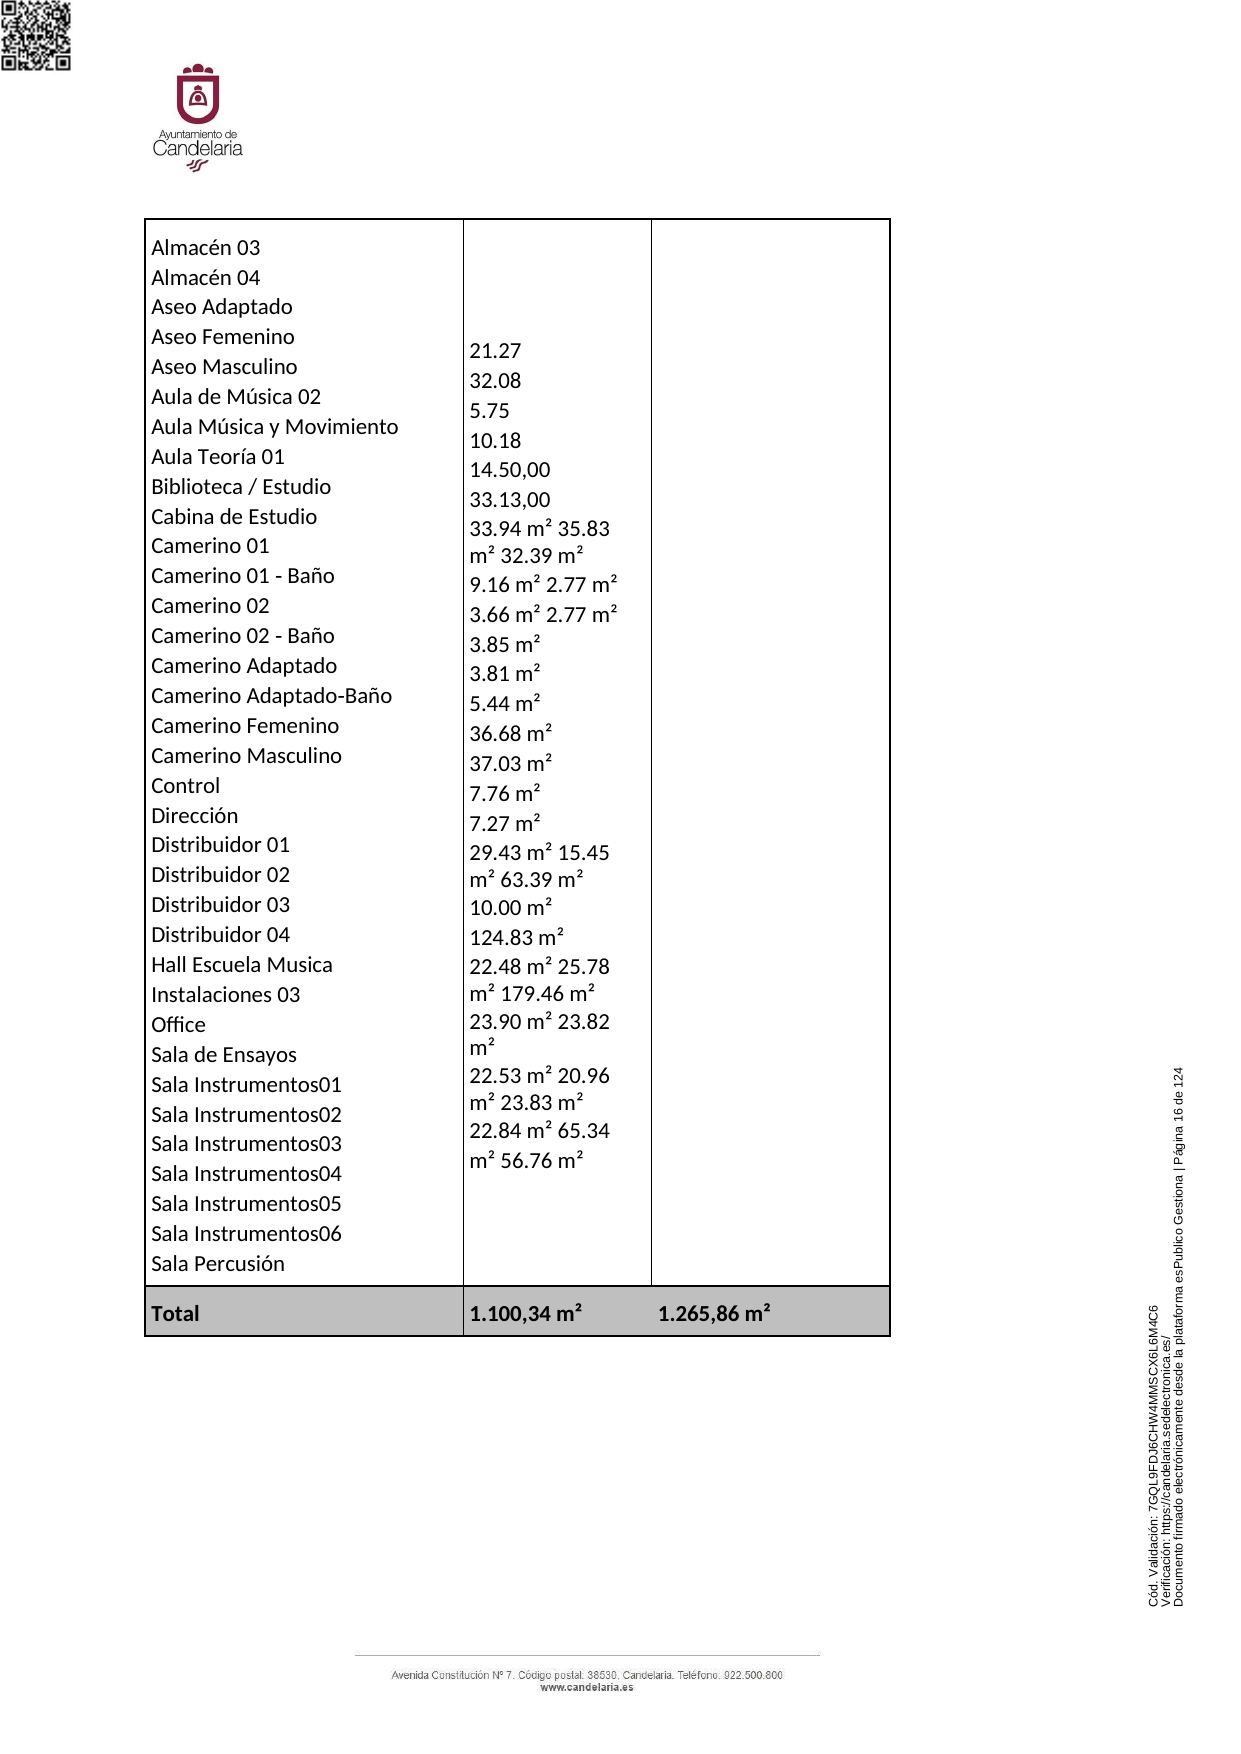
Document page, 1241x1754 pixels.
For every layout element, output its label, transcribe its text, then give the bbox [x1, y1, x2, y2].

table_cell 1.100,34 m² [464, 1287, 652, 1335]
table_header [145, 188, 1017, 1609]
table_header Almacén 03 Almacén 04 Aseo Adaptado Aseo Femenino Aseo Masculino Aula de Música 02 Aula Música y Movimiento Aula Teoría 01 Biblioteca / Estudio Cabina de Estudio Camerino 01 Camerino 01 ‐ Baño Camerino 02 Camerino 02 ‐ Baño Camerino Adaptado Camerino Adaptado‐Baño Camerino Femenino Camerino Masculino Control Dirección Distribuidor 01 Distribuidor 02 Distribuidor 03 Distribuidor 04 Hall Escuela Musica Instalaciones 03 Office Sala de Ensayos Sala Instrumentos01 Sala Instrumentos02 Sala Instrumentos03 Sala Instrumentos04 Sala Instrumentos05 Sala Instrumentos06 Sala Percusión [146, 220, 463, 1285]
table_header [652, 220, 889, 1285]
table_header [1018, 188, 1184, 1609]
table_header 21.27 32.08 5.75 10.18 14.50,00 33.13,00 33.94 m² 35.83 m² 32.39 m² 9.16 m² 2.77 m² 3.66 m² 2.77 m² 3.85 m² 3.81 m² 5.44 m² 36.68 m² 37.03 m² 7.76 m² 7.27 m² 29.43 m² 15.45 m² 63.39 m² 10.00 m² 124.83 m² 22.48 m² 25.78 m² 179.46 m² 23.90 m² 23.82 m² 22.53 m² 20.96 m² 23.83 m² 22.84 m² 65.34 m² 56.76 m² [464, 220, 651, 1285]
table_cell 1.265,86 m² [652, 1287, 889, 1335]
table_cell Total [146, 1287, 463, 1335]
